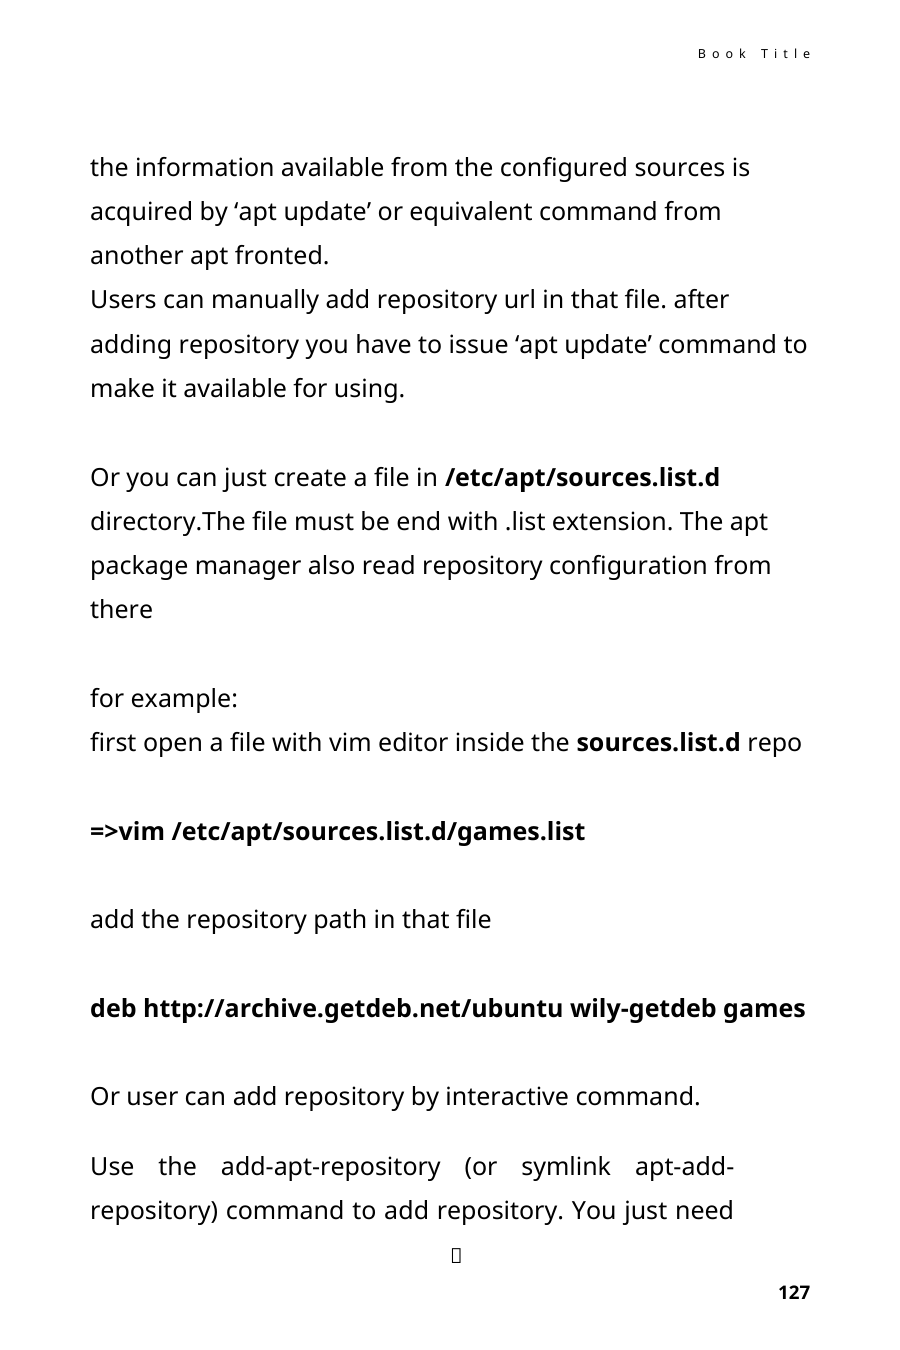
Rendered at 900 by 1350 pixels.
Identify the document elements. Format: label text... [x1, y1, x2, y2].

text Or user can add repository by interactive command. [90, 1079, 810, 1113]
text the information available from the configured sources is acquired by ‘apt update’ or equivalent command from another apt fronted. [90, 149, 810, 272]
text Use the add-apt-repository (or symlink apt-add-repository) command to add repository. You just need [90, 1148, 735, 1227]
text Or you can just create a file in /etc/apt/sources.list.d directory.The file must be end with .list extension. The apt package manager also read repository configuration from there [90, 459, 810, 626]
text for example: [90, 681, 810, 714]
text add the repository path in that file [90, 902, 810, 936]
text =>vim /etc/apt/sources.list.d/games.list [90, 813, 810, 847]
text Users can manually add repository url in that file. after adding repository you have to issue ‘apt update’ command to make it available for using. [90, 282, 810, 405]
text first open a file with vim editor inside the sources.list.d repo [90, 725, 810, 759]
text deb http://archive.getdeb.net/ubuntu wily-getdeb games [90, 990, 810, 1024]
